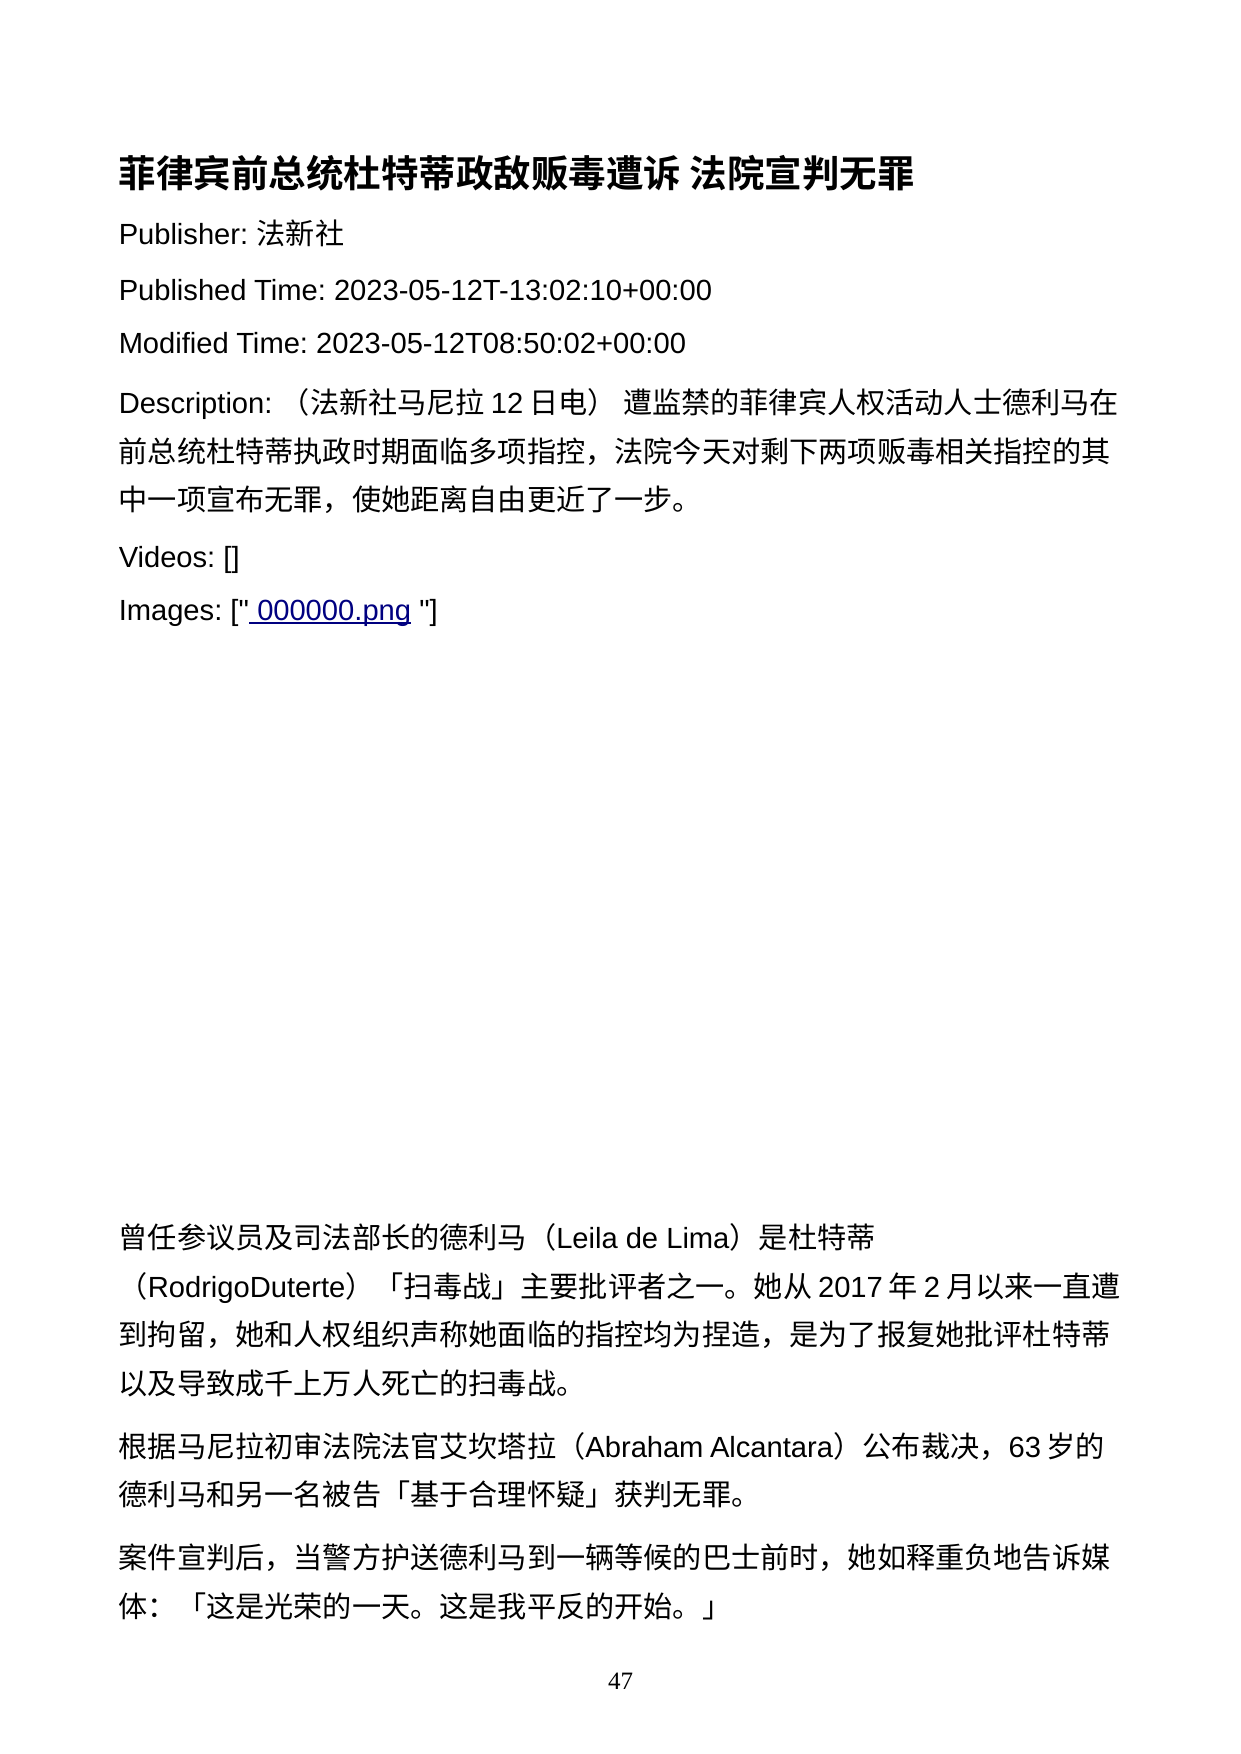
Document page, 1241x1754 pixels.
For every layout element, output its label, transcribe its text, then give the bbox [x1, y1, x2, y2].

text Publisher: 法新社 [118, 210, 1122, 253]
text 曾任参议员及司法部长的德利马（Leila de Lima）是杜特蒂（RodrigoDuterte）「扫毒战」主要批评者之一。她从2017年2月以来一直遭到拘留，她和人权组织声称她面临的指控均为捏造，是为了报复她批评杜特蒂以及导致成千上万人死亡的扫毒战。 [118, 1214, 1122, 1402]
subtitle 菲律宾前总统杜特蒂政敌贩毒遭诉 法院宣判无罪 [118, 143, 1122, 198]
text 根据马尼拉初审法院法官艾坎塔拉（Abraham Alcantara）公布裁决，63岁的德利马和另一名被告「基于合理怀疑」获判无罪。 [118, 1423, 1122, 1514]
text Videos: [] [118, 540, 1122, 573]
text 案件宣判后，当警方护送德利马到一辆等候的巴士前时，她如释重负地告诉媒体：「这是光荣的一天。这是我平反的开始。」 [118, 1535, 1122, 1626]
text Modified Time: 2023-05-12T08:50:02+00:00 [118, 327, 1122, 360]
text Description: （法新社马尼拉12日电） 遭监禁的菲律宾人权活动人士德利马在前总统杜特蒂执政时期面临多项指控，法院今天对剩下两项贩毒相关指控的其中一项宣布无罪，使她距离自由更近了一步。 [118, 380, 1122, 519]
text Images: [" 000000.png "] [118, 593, 1122, 627]
text Published Time: 2023-05-12T-13:02:10+00:00 [118, 273, 1122, 307]
